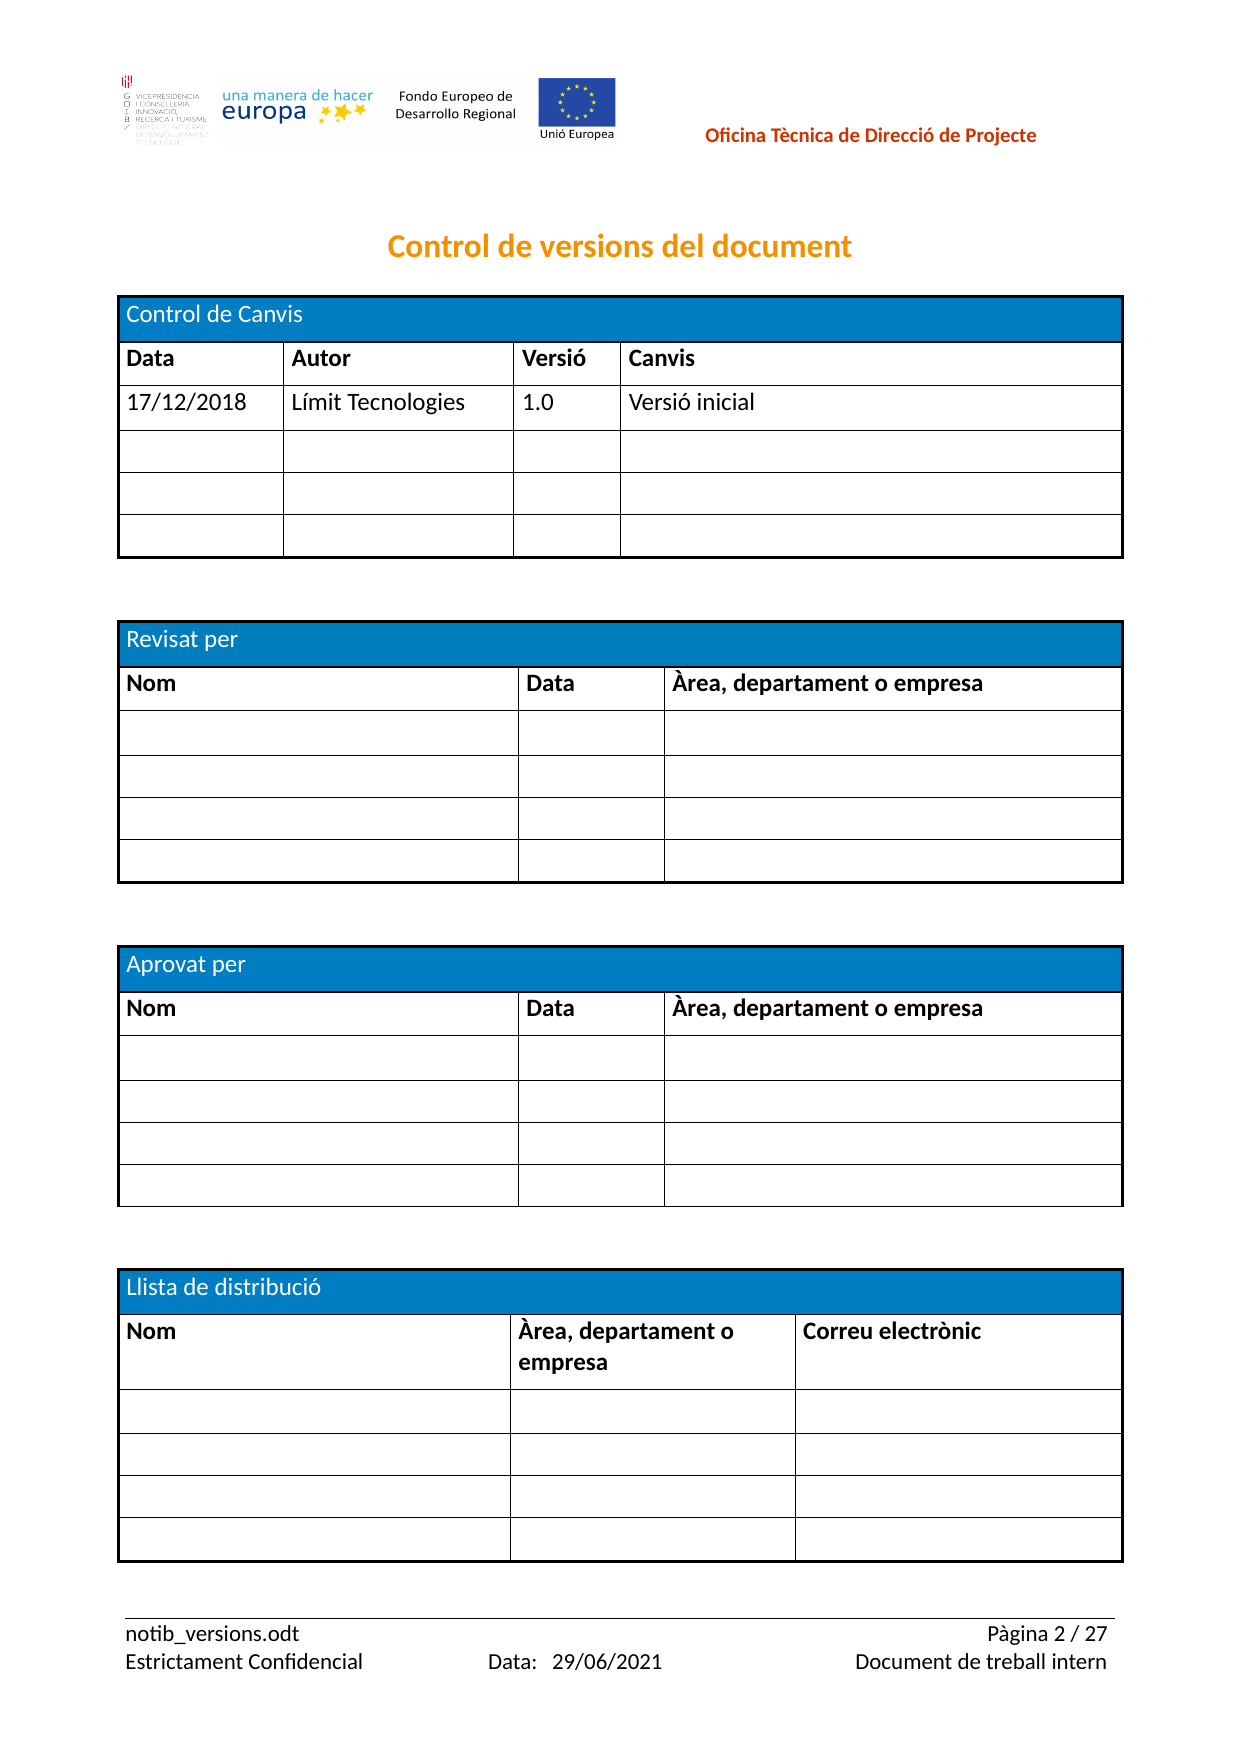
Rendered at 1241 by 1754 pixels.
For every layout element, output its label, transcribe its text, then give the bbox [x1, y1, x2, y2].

table_cell [519, 1081, 664, 1122]
table_cell [514, 431, 620, 472]
table_cell Nom [120, 668, 518, 710]
table_cell [665, 1081, 1121, 1122]
table_cell [284, 515, 513, 556]
table_cell [796, 1390, 1121, 1433]
table_cell [120, 798, 518, 839]
table_cell Data [519, 993, 664, 1035]
subtitle Control de versions del document [118, 225, 1122, 266]
table_header Llista de distribució [120, 1271, 1121, 1314]
table_cell [120, 1434, 510, 1475]
table_header Aprovat per [120, 948, 1121, 991]
table_cell [796, 1476, 1121, 1517]
table_cell [519, 1123, 664, 1164]
table_cell Nom [120, 1315, 510, 1389]
table_cell [120, 431, 283, 472]
table_cell [519, 1165, 664, 1206]
table_cell [120, 1165, 518, 1206]
table_cell [665, 756, 1121, 797]
table_cell [120, 473, 283, 514]
table_cell [120, 756, 518, 797]
table_cell [511, 1476, 795, 1517]
table_cell [120, 1476, 510, 1517]
table_cell [514, 473, 620, 514]
table_cell Correu electrònic [796, 1315, 1121, 1389]
table_cell [519, 756, 664, 797]
table_cell [621, 431, 1121, 472]
table_cell Àrea, departament o empresa [665, 993, 1121, 1035]
table_cell [120, 1036, 518, 1079]
table_cell [796, 1434, 1121, 1475]
table_cell [514, 515, 620, 556]
table_cell [665, 1165, 1121, 1206]
table_cell [621, 473, 1121, 514]
table_cell [519, 840, 664, 881]
table_cell [120, 1518, 510, 1559]
table_cell Nom [120, 993, 518, 1035]
table_cell [284, 431, 513, 472]
table_cell Àrea, departament o empresa [665, 668, 1121, 710]
table_cell [120, 840, 518, 881]
table_cell Canvis [621, 343, 1121, 385]
picture [118, 73, 213, 147]
table_cell [665, 798, 1121, 839]
table_cell Data [120, 343, 283, 385]
table_cell [665, 1036, 1121, 1079]
table_cell [796, 1518, 1121, 1559]
table_cell [519, 711, 664, 754]
table_cell [511, 1518, 795, 1559]
table_cell [621, 515, 1121, 556]
table_cell 1.0 [514, 386, 620, 429]
table_cell Versió inicial [621, 386, 1121, 429]
table_cell 17/12/2018 [120, 386, 283, 429]
table_cell [665, 711, 1121, 754]
picture [219, 73, 621, 147]
table_cell [120, 711, 518, 754]
table_header Control de Canvis [120, 298, 1121, 341]
table_cell [120, 1390, 510, 1433]
table_header Revisat per [120, 623, 1121, 666]
table_cell [665, 1123, 1121, 1164]
table_cell Data [519, 668, 664, 710]
table_cell [511, 1390, 795, 1433]
table_cell [284, 473, 513, 514]
table_cell [120, 515, 283, 556]
table_cell [511, 1434, 795, 1475]
table_cell [665, 840, 1121, 881]
table_cell [519, 1036, 664, 1079]
table_cell Límit Tecnologies [284, 386, 513, 429]
table_cell [519, 798, 664, 839]
table_cell [120, 1123, 518, 1164]
table_cell Versió [514, 343, 620, 385]
table_cell [120, 1081, 518, 1122]
table_cell Autor [284, 343, 513, 385]
table_cell Àrea, departament o empresa [511, 1315, 795, 1389]
